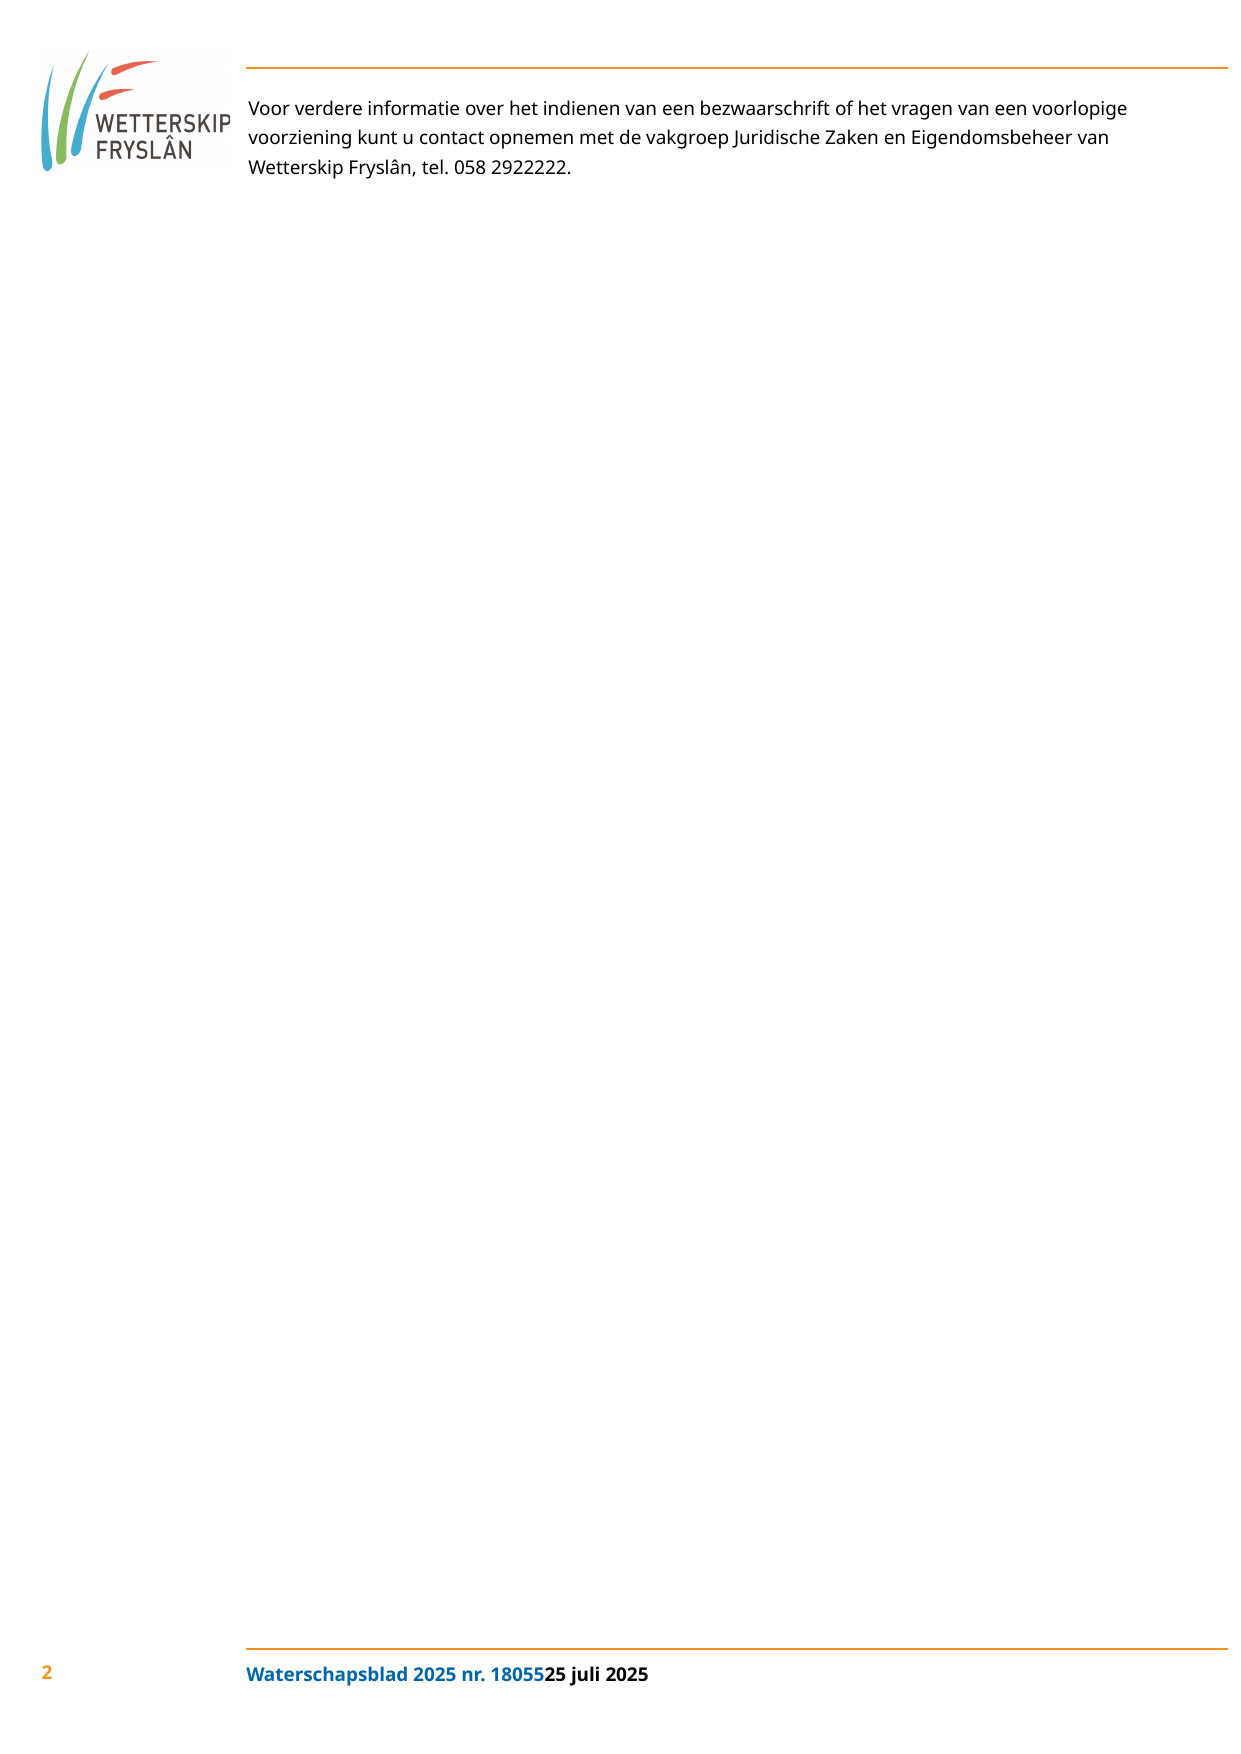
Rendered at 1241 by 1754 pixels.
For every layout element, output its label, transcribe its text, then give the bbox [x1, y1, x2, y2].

picture [41, 47, 231, 172]
text Voor verdere informatie over het indienen van een bezwaarschrift of het vragen van een voorlopige voorziening kunt u contact opnemen met de vakgroep Juridische Zaken en Eigendomsbeheer van Wetterskip Fryslân, tel. 058 2922222. [248, 95, 1152, 180]
